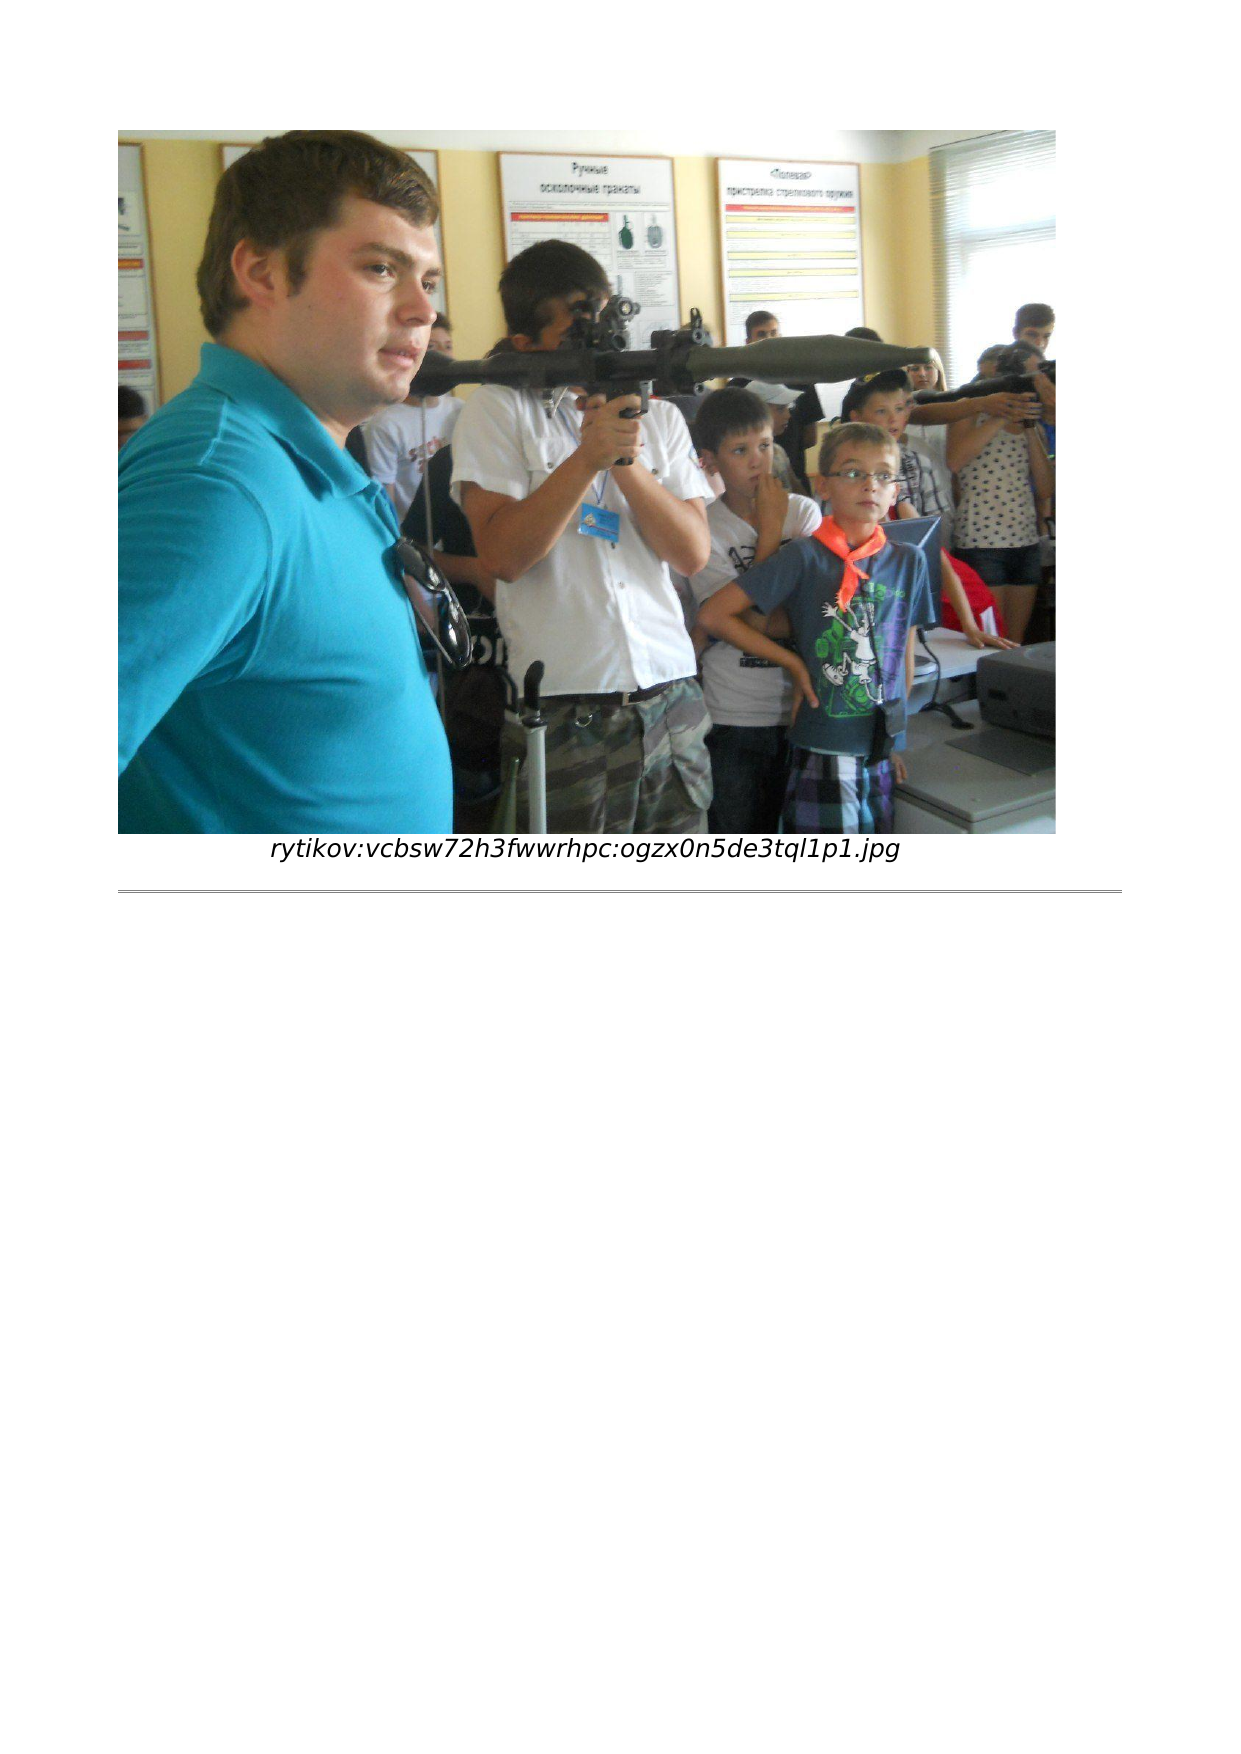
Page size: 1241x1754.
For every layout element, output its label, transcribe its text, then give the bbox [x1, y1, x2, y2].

picture [236, 706, 241, 715]
picture [235, 721, 270, 761]
picture [178, 768, 194, 783]
picture [270, 706, 276, 713]
picture [296, 760, 305, 767]
picture [187, 684, 194, 690]
picture [206, 828, 217, 834]
picture [267, 822, 286, 834]
picture [218, 662, 228, 666]
picture [229, 828, 240, 834]
text rytikov:vcbsw72h3fwwrhpc:ogzx0n5de3tql1p1.jpg [118, 834, 1056, 863]
picture [221, 686, 258, 707]
picture [248, 683, 255, 690]
picture [272, 811, 284, 819]
picture [178, 765, 185, 773]
picture [272, 694, 279, 702]
picture [118, 130, 1056, 834]
picture [198, 684, 235, 722]
picture [259, 717, 271, 725]
picture [257, 677, 267, 690]
picture [159, 765, 176, 770]
